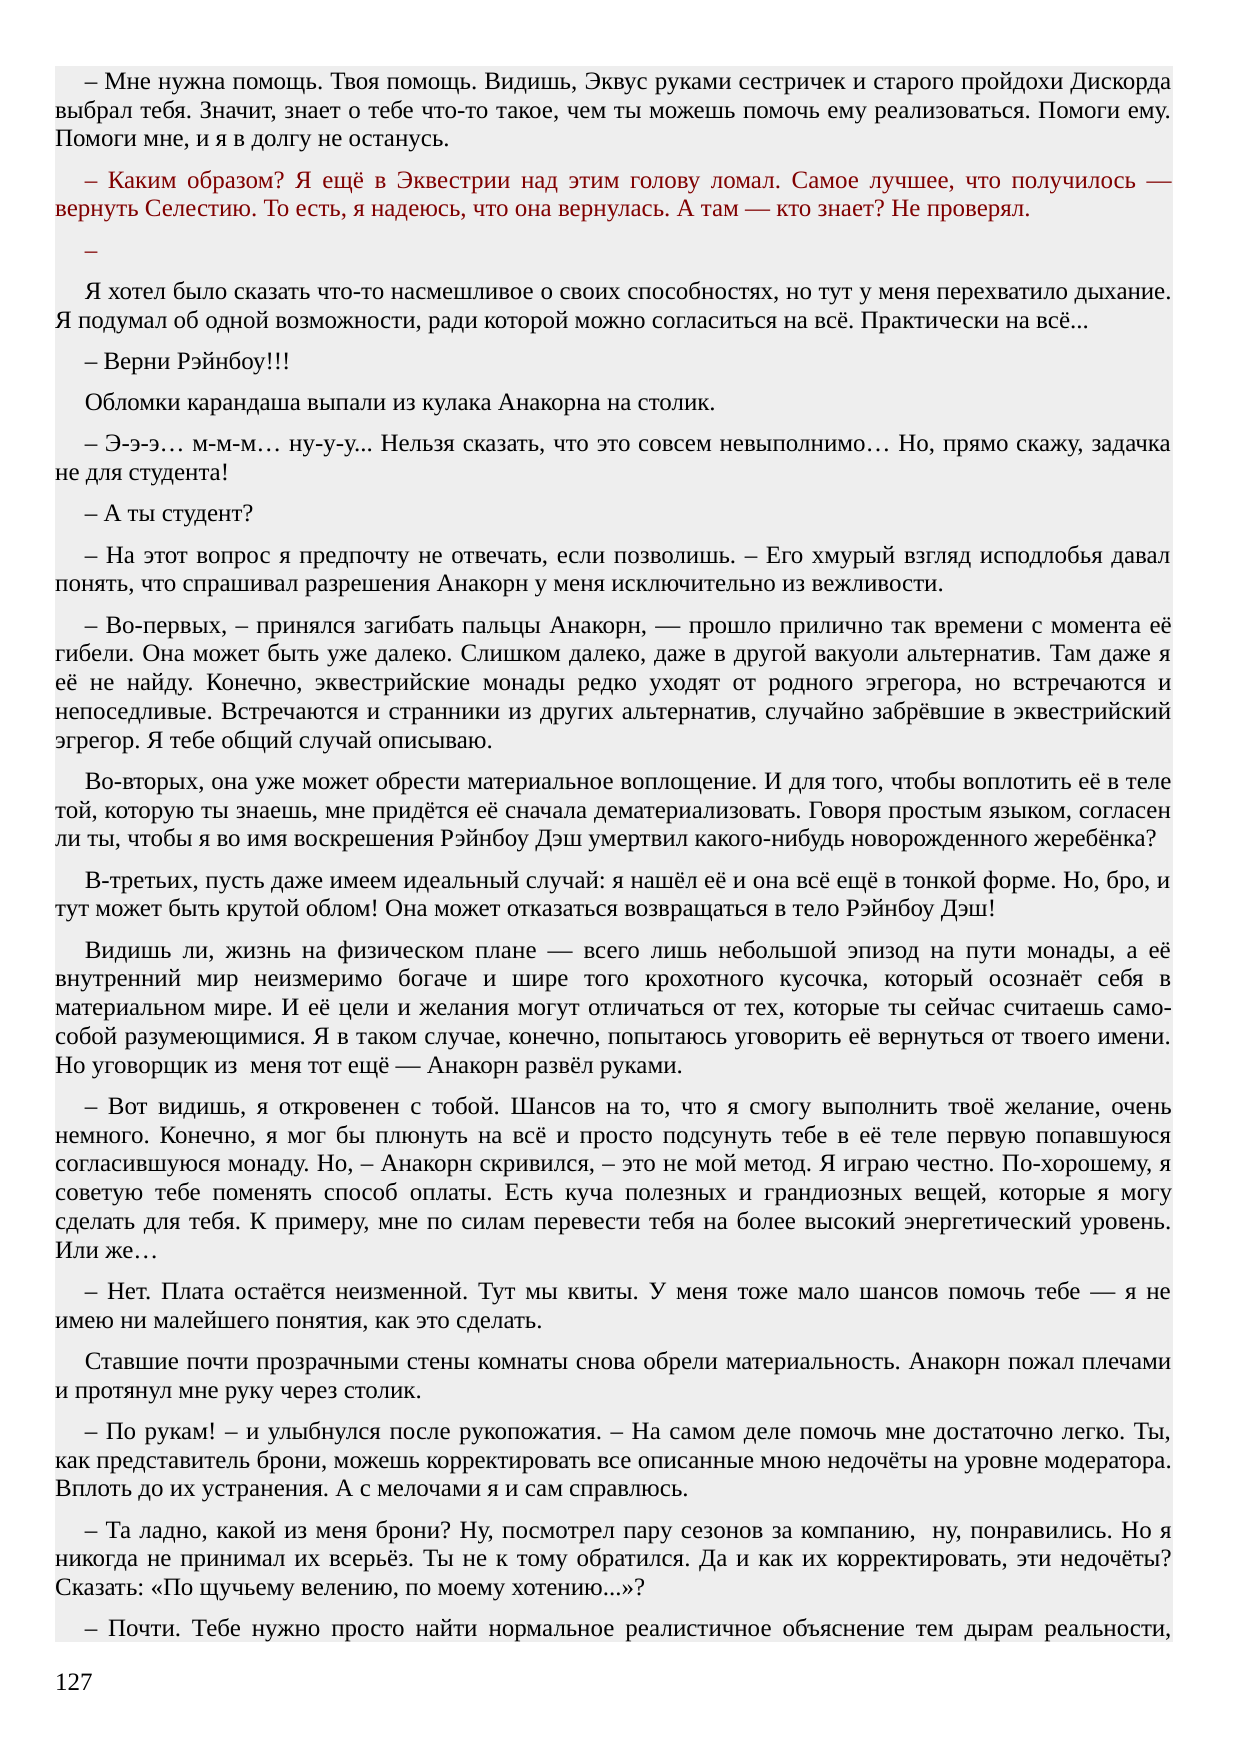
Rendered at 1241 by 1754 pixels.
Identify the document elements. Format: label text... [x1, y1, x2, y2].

text Во-вторых, она уже может обрести материальное воплощение. И для того, чтобы воплотить её в теле той, которую ты знаешь, мне придётся её сначала дематериализовать. Говоря простым языком, согласен ли ты, чтобы я во имя воскрешения Рэйнбоу Дэш умертвил какого-нибудь новорожденного жеребёнка? [55, 766, 1173, 852]
text – Э-э-э… м-м-м… ну-у-у... Нельзя сказать, что это совсем невыполнимо… Но, прямо скажу, задачка не для студента! [55, 428, 1173, 486]
text – Вот видишь, я откровенен с тобой. Шансов на то, что я смогу выполнить твоё желание, очень немного. Конечно, я мог бы плюнуть на всё и просто подсунуть тебе в её теле первую попавшуюся согласившуюся монаду. Но, – Анакорн скривился, – это не мой метод. Я играю честно. По-хорошему, я советую тебе поменять способ оплаты. Есть куча полезных и грандиозных вещей, которые я могу сделать для тебя. К примеру, мне по силам перевести тебя на более высокий энергетический уровень. Или же… [55, 1091, 1173, 1263]
text – [55, 235, 1173, 263]
text – Мне нужна помощь. Твоя помощь. Видишь, Эквус руками сестричек и старого пройдохи Дискорда выбрал тебя. Значит, знает о тебе что-то такое, чем ты можешь помочь ему реализоваться. Помоги ему. Помоги мне, и я в долгу не останусь. [55, 66, 1173, 152]
text Ставшие почти прозрачными стены комнаты снова обрели материальность. Анакорн пожал плечами и протянул мне руку через столик. [55, 1346, 1173, 1403]
text Обломки карандаша выпали из кулака Анакорна на столик. [55, 387, 1173, 416]
text – Каким образом? Я ещё в Эквестрии над этим голову ломал. Самое лучшее, что получилось — вернуть Селестию. То есть, я надеюсь, что она вернулась. А там — кто знает? Не проверял. [55, 165, 1173, 222]
text – На этот вопрос я предпочту не отвечать, если позволишь. – Его хмурый взгляд исподлобья давал понять, что спрашивал разрешения Анакорн у меня исключительно из вежливости. [55, 540, 1173, 597]
text – А ты студент? [55, 498, 1173, 527]
text Видишь ли, жизнь на физическом плане — всего лишь небольшой эпизод на пути монады, а её внутренний мир неизмеримо богаче и шире того крохотного кусочка, который осознаёт себя в материальном мире. И её цели и желания могут отличаться от тех, которые ты сейчас считаешь само-собой разумеющимися. Я в таком случае, конечно, попытаюсь уговорить её вернуться от твоего имени. Но уговорщик из меня тот ещё — Анакорн развёл руками. [55, 935, 1173, 1078]
text Я хотел было сказать что-то насмешливое о своих способностях, но тут у меня перехватило дыхание. Я подумал об одной возможности, ради которой можно согласиться на всё. Практически на всё... [55, 276, 1173, 333]
text – Почти. Тебе нужно просто найти нормальное реалистичное объяснение тем дырам реальности, [55, 1613, 1173, 1642]
text – Та ладно, какой из меня брони? Ну, посмотрел пару сезонов за компанию, ну, понравились. Но я никогда не принимал их всерьёз. Ты не к тому обратился. Да и как их корректировать, эти недочёты? Сказать: «По щучьему велению, по моему хотению...»? [55, 1515, 1173, 1601]
text – По рукам! – и улыбнулся после рукопожатия. – На самом деле помочь мне достаточно легко. Ты, как представитель брони, можешь корректировать все описанные мною недочёты на уровне модератора. Вплоть до их устранения. А с мелочами я и сам справлюсь. [55, 1416, 1173, 1502]
text В-третьих, пусть даже имеем идеальный случай: я нашёл её и она всё ещё в тонкой форме. Но, бро, и тут может быть крутой облом! Она может отказаться возвращаться в тело Рэйнбоу Дэш! [55, 865, 1173, 922]
text – Верни Рэйнбоу!!! [55, 346, 1173, 375]
text – Во-первых, – принялся загибать пальцы Анакорн, — прошло прилично так времени с момента её гибели. Она может быть уже далеко. Слишком далеко, даже в другой вакуоли альтернатив. Там даже я её не найду. Конечно, эквестрийские монады редко уходят от родного эгрегора, но встречаются и непоседливые. Встречаются и странники из других альтернатив, случайно забрёвшие в эквестрийский эгрегор. Я тебе общий случай описываю. [55, 610, 1173, 753]
text – Нет. Плата остаётся неизменной. Тут мы квиты. У меня тоже мало шансов помочь тебе — я не имею ни малейшего понятия, как это сделать. [55, 1276, 1173, 1333]
